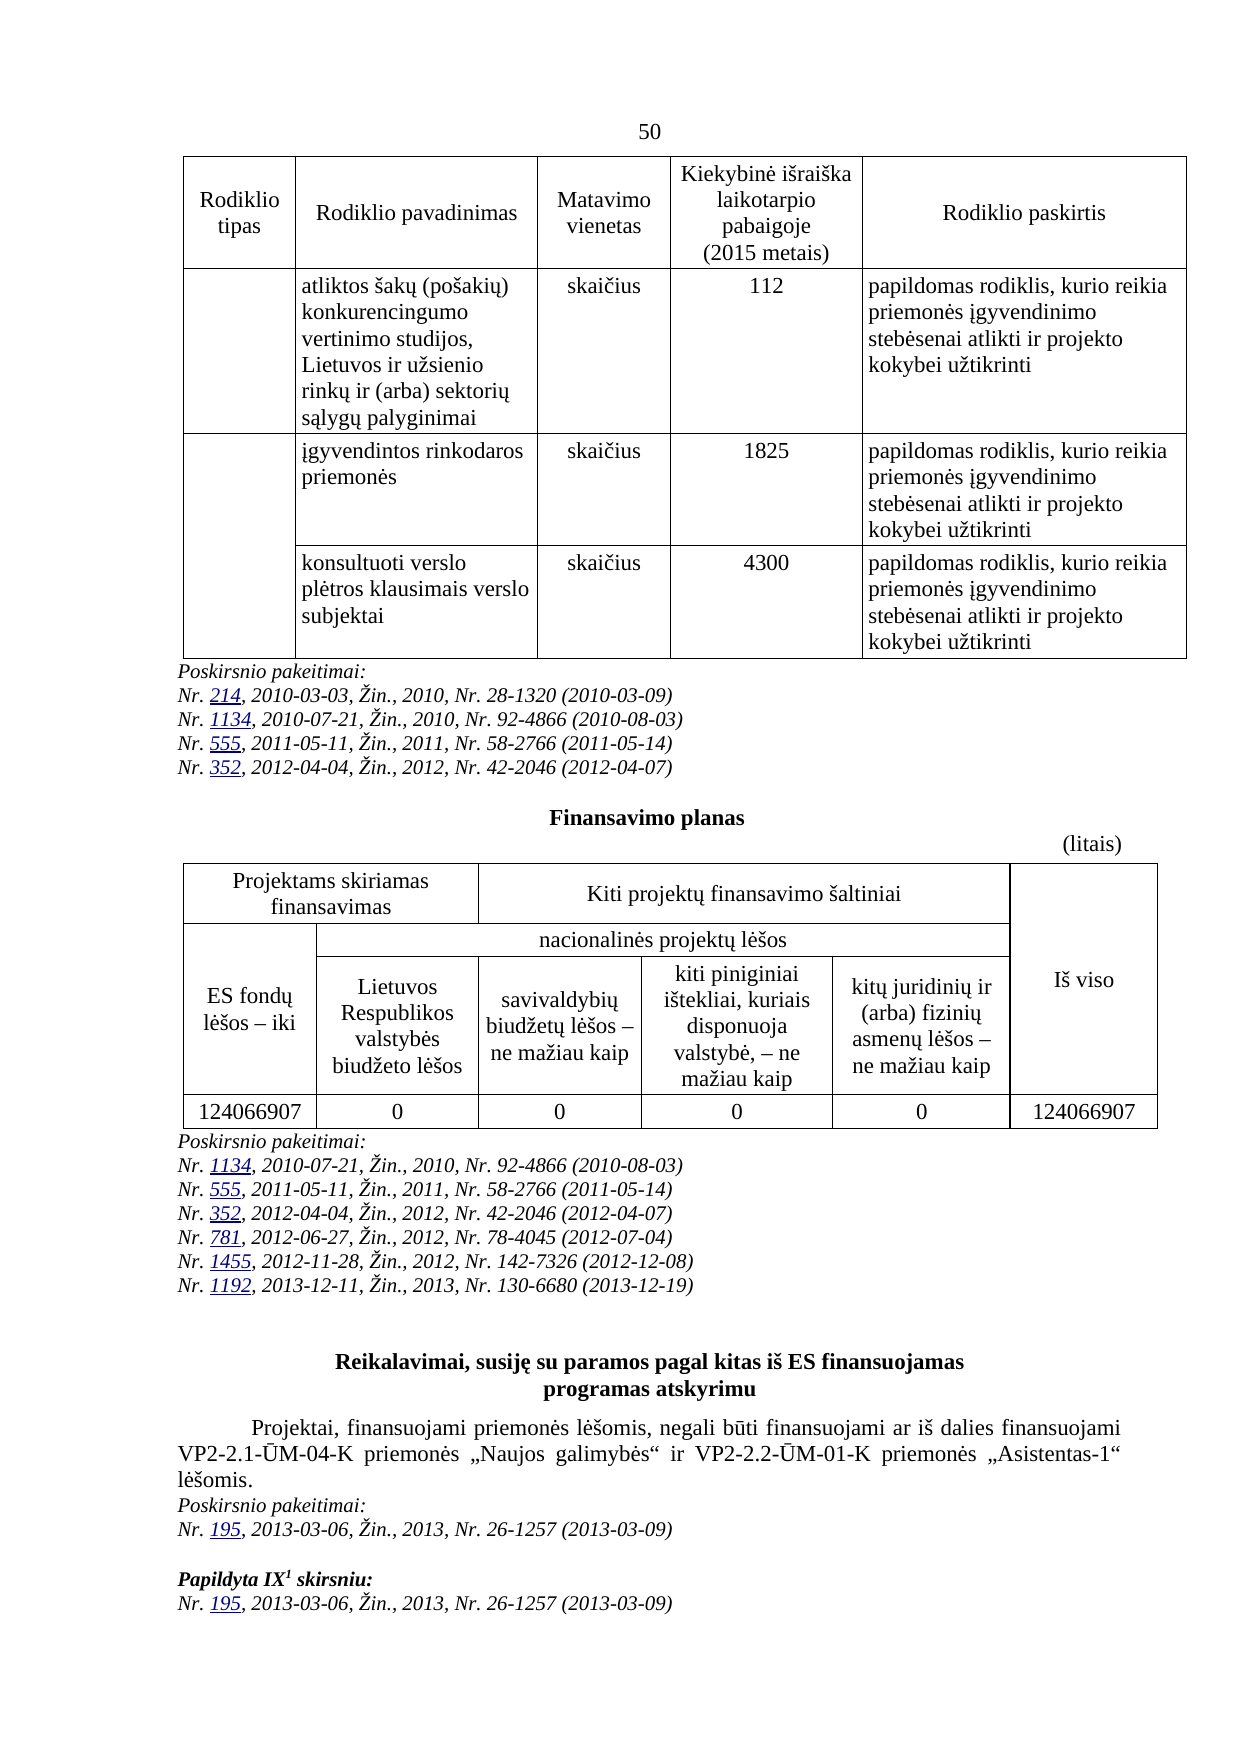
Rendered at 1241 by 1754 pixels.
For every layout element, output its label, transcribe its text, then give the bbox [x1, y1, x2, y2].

text (litais) [177, 830, 1122, 857]
text Nr. 1192, 2013-12-11, Žin., 2013, Nr. 130-6680 (2013-12-19) [177, 1273, 1122, 1297]
text Nr. 195, 2013-03-06, Žin., 2013, Nr. 26-1257 (2013-03-09) [177, 1591, 1122, 1615]
table_header Rodiklio tipas [184, 157, 295, 268]
table_cell [184, 434, 295, 657]
text Nr. 781, 2012-06-27, Žin., 2012, Nr. 78-4045 (2012-07-04) [177, 1225, 1122, 1249]
text Nr. 1134, 2010-07-21, Žin., 2010, Nr. 92-4866 (2010-08-03) [177, 1153, 1122, 1177]
table_cell 124066907 [184, 1095, 316, 1127]
table_header Rodiklio pavadinimas [296, 157, 537, 268]
table_cell 0 [479, 1095, 641, 1127]
text Nr. 195, 2013-03-06, Žin., 2013, Nr. 26-1257 (2013-03-09) [177, 1517, 1122, 1541]
text Finansavimo planas [177, 804, 1122, 830]
table_cell skaičius [538, 434, 670, 545]
text Nr. 352, 2012-04-04, Žin., 2012, Nr. 42-2046 (2012-04-07) [177, 1201, 1122, 1225]
table_cell 1825 [671, 434, 862, 545]
table_cell įgyvendintos rinkodaros priemonės [296, 434, 537, 545]
table_cell konsultuoti verslo plėtros klausimais verslo subjektai [296, 546, 537, 657]
table_header Kiekybinė išraiška laikotarpio pabaigoje (2015 metais) [671, 157, 862, 268]
table_cell skaičius [538, 546, 670, 657]
text Nr. 555, 2011-05-11, Žin., 2011, Nr. 58-2766 (2011-05-14) [177, 731, 1122, 755]
table_cell papildomas rodiklis, kurio reikia priemonės įgyvendinimo stebėsenai atlikti ir projekto kokybei užtikrinti [863, 546, 1186, 657]
text Papildyta IX1 skirsniu: [177, 1567, 1122, 1591]
table_cell Lietuvos Respublikos valstybės biudžeto lėšos [317, 957, 478, 1094]
table_cell kiti piniginiai ištekliai, kuriais disponuoja valstybė, – ne mažiau kaip [642, 957, 832, 1094]
table_cell kitų juridinių ir (arba) fizinių asmenų lėšos – ne mažiau kaip [833, 957, 1009, 1094]
table_cell nacionalinės projektų lėšos [317, 924, 1009, 956]
text Nr. 555, 2011-05-11, Žin., 2011, Nr. 58-2766 (2011-05-14) [177, 1177, 1122, 1201]
table_cell atliktos šakų (pošakių) konkurencingumo vertinimo studijos, Lietuvos ir užsienio rinkų ir (arba) sektorių sąlygų palyginimai [296, 269, 537, 433]
table_cell 124066907 [1011, 1095, 1157, 1127]
table_header Projektams skiriamas finansavimas [184, 864, 478, 922]
table_cell papildomas rodiklis, kurio reikia priemonės įgyvendinimo stebėsenai atlikti ir projekto kokybei užtikrinti [863, 434, 1186, 545]
table_header Rodiklio paskirtis [863, 157, 1186, 268]
text Nr. 1134, 2010-07-21, Žin., 2010, Nr. 92-4866 (2010-08-03) [177, 707, 1122, 731]
text Poskirsnio pakeitimai: [177, 1493, 1122, 1517]
list Reikalavimai, susiję su paramos pagal kitas iš ES finansuojamas programas atskyrimu [177, 1322, 1122, 1401]
table_cell 112 [671, 269, 862, 433]
table_header Kiti projektų finansavimo šaltiniai [479, 864, 1009, 922]
table_header Iš viso [1011, 864, 1157, 1094]
text Projektai, finansuojami priemonės lėšomis, negali būti finansuojami ar iš dalies finansuojami VP2-2.1-ŪM-04-K priemonės „Naujos galimybės“ ir VP2-2.2-ŪM-01-K priemonės „Asistentas-1“ lėšomis. [177, 1413, 1122, 1493]
table_header Matavimo vienetas [538, 157, 670, 268]
text Nr. 1455, 2012-11-28, Žin., 2012, Nr. 142-7326 (2012-12-08) [177, 1249, 1122, 1273]
table_cell 0 [642, 1095, 832, 1127]
text Poskirsnio pakeitimai: [177, 658, 1122, 683]
table_cell 4300 [671, 546, 862, 657]
table_cell 0 [317, 1095, 478, 1127]
table_cell ES fondų lėšos – iki [184, 924, 316, 1094]
table_cell papildomas rodiklis, kurio reikia priemonės įgyvendinimo stebėsenai atlikti ir projekto kokybei užtikrinti [863, 269, 1186, 433]
table_cell [184, 269, 295, 433]
text Poskirsnio pakeitimai: [177, 1128, 1122, 1153]
table_cell savivaldybių biudžetų lėšos – ne mažiau kaip [479, 957, 641, 1094]
table_cell skaičius [538, 269, 670, 433]
table_cell 0 [833, 1095, 1009, 1127]
text Nr. 352, 2012-04-04, Žin., 2012, Nr. 42-2046 (2012-04-07) [177, 755, 1122, 779]
text Nr. 214, 2010-03-03, Žin., 2010, Nr. 28-1320 (2010-03-09) [177, 683, 1122, 707]
